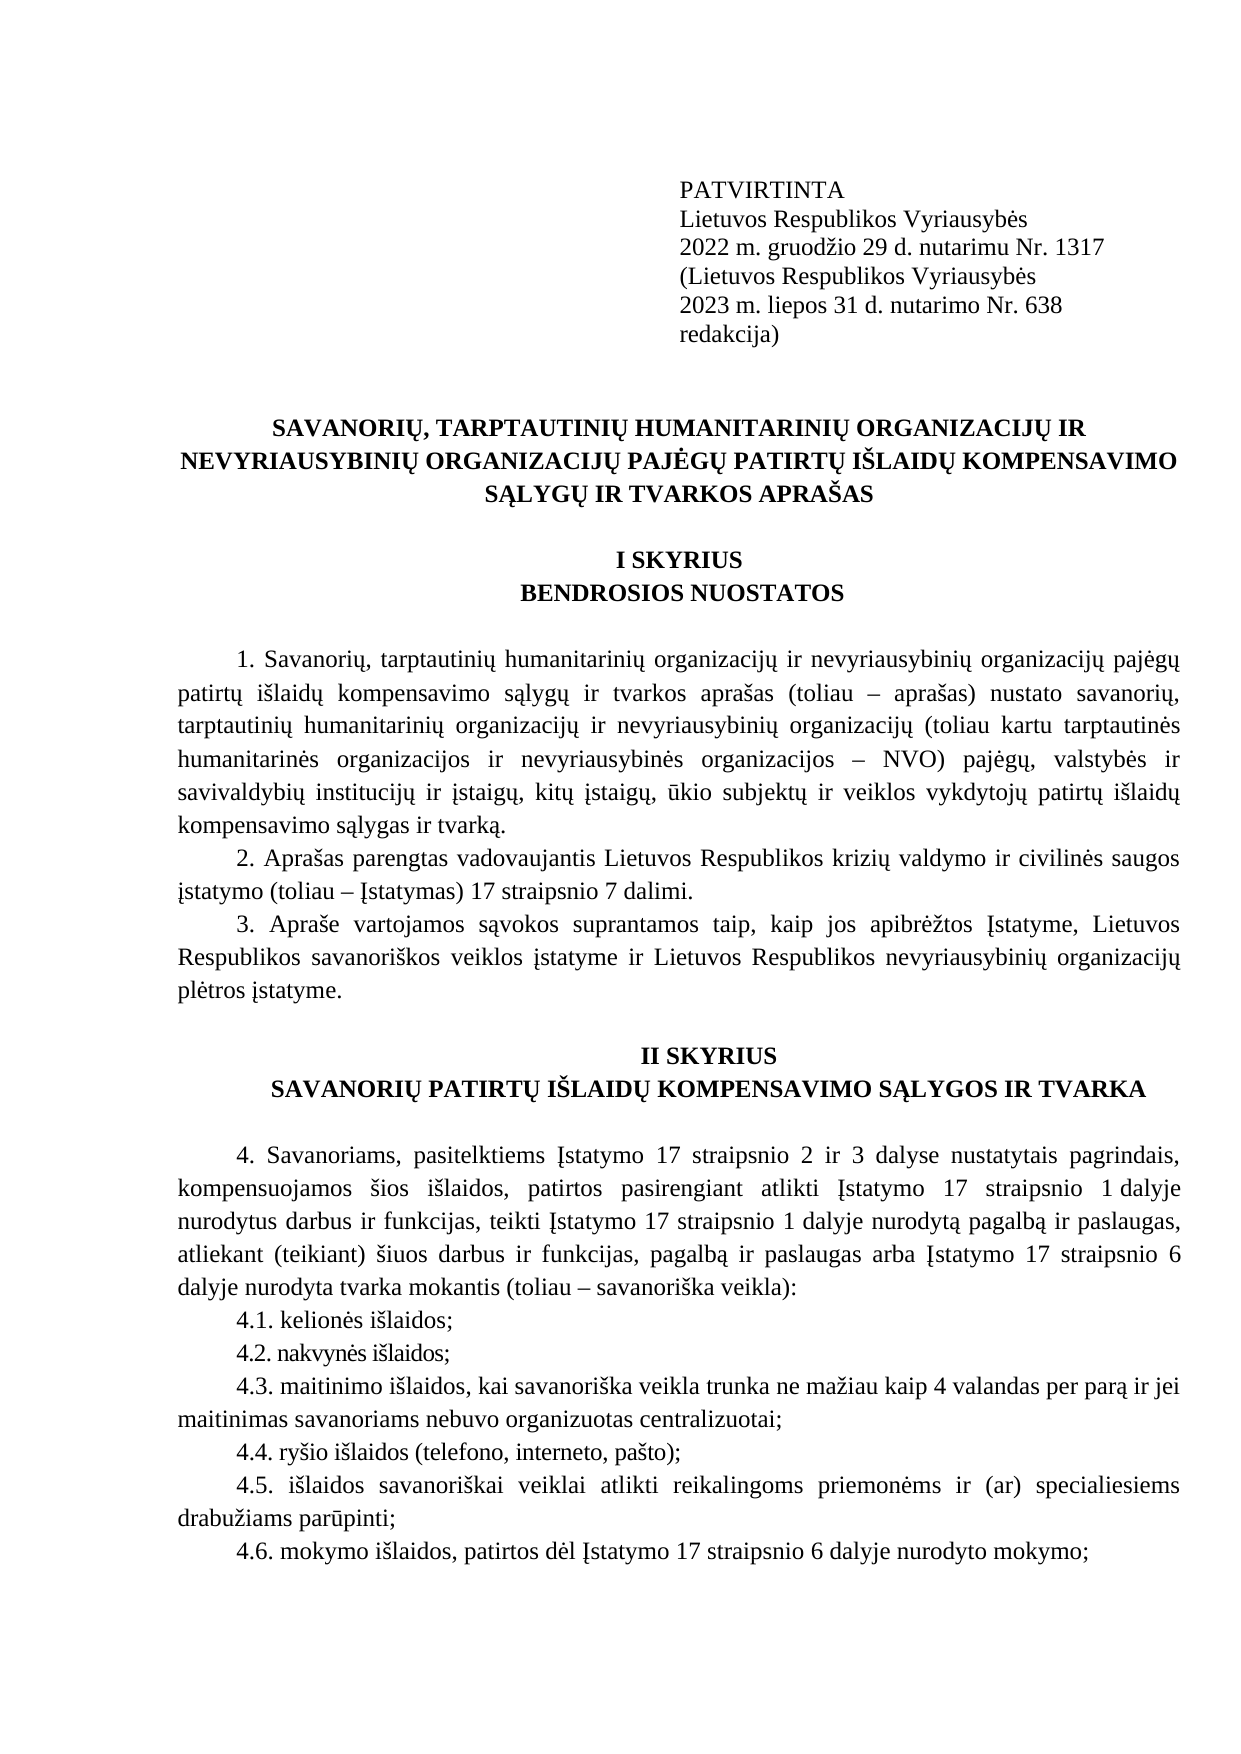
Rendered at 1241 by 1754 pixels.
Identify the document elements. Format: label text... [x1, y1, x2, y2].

text 3. Apraše vartojamos sąvokos suprantamos taip, kaip jos apibrėžtos Įstatyme, Lietuvos Respublikos savanoriškos veiklos įstatyme ir Lietuvos Respublikos nevyriausybinių organizacijų plėtros įstatyme. [177, 909, 1181, 1003]
text SAVANORIŲ PATIRTŲ IŠLAIDŲ KOMPENSAVIMO SĄLYGOS IR TVARKA [177, 1074, 1181, 1103]
text redakcija) [177, 319, 1181, 347]
text II SKYRIUS [177, 1041, 1181, 1069]
text 2. Aprašas parengtas vadovaujantis Lietuvos Respublikos krizių valdymo ir civilinės saugos įstatymo (toliau – Įstatymas) 17 straipsnio 7 dalimi. [177, 843, 1181, 904]
text 4.3. maitinimo išlaidos, kai savanoriška veikla trunka ne mažiau kaip 4 valandas per parą ir jei maitinimas savanoriams nebuvo organizuotas centralizuotai; [177, 1371, 1181, 1433]
text SAVANORIŲ, TARPTAUTINIŲ HUMANITARINIŲ ORGANIZACIJŲ IR NEVYRIAUSYBINIŲ ORGANIZACIJŲ PAJĖGŲ PATIRTŲ IŠLAIDŲ KOMPENSAVIMO SĄLYGŲ IR TVARKOS APRAŠAS [177, 413, 1181, 508]
text I SKYRIUS [177, 546, 1181, 574]
text 2023 m. liepos 31 d. nutarimo Nr. 638 [177, 290, 1181, 319]
text 4. Savanoriams, pasitelktiems Įstatymo 17 straipsnio 2 ir 3 dalyse nustatytais pagrindais, kompensuojamos šios išlaidos, patirtos pasirengiant atlikti Įstatymo 17 straipsnio 1 dalyje nurodytus darbus ir funkcijas, teikti Įstatymo 17 straipsnio 1 dalyje nurodytą pagalbą ir paslaugas, atliekant (teikiant) šiuos darbus ir funkcijas, pagalbą ir paslaugas arba Įstatymo 17 straipsnio 6 dalyje nurodyta tvarka mokantis (toliau – savanoriška veikla): [177, 1140, 1181, 1301]
text 4.5. išlaidos savanoriškai veiklai atlikti reikalingoms priemonėms ir (ar) specialiesiems drabužiams parūpinti; [177, 1470, 1181, 1532]
text 2022 m. gruodžio 29 d. nutarimu Nr. 1317 [177, 232, 1181, 261]
text Bendrosios nuostatos [177, 578, 1181, 607]
text 4.1. kelionės išlaidos; [177, 1305, 1181, 1334]
text Lietuvos Respublikos Vyriausybės [177, 204, 1181, 232]
text 4.6. mokymo išlaidos, patirtos dėl Įstatymo 17 straipsnio 6 dalyje nurodyto mokymo; [177, 1536, 1181, 1565]
text Patvirtinta [177, 175, 1181, 204]
text 1. Savanorių, tarptautinių humanitarinių organizacijų ir nevyriausybinių organizacijų pajėgų patirtų išlaidų kompensavimo sąlygų ir tvarkos aprašas (toliau – aprašas) nustato savanorių, tarptautinių humanitarinių organizacijų ir nevyriausybinių organizacijų (toliau kartu tarptautinės humanitarinės organizacijos ir nevyriausybinės organizacijos – NVO) pajėgų, valstybės ir savivaldybių institucijų ir įstaigų, kitų įstaigų, ūkio subjektų ir veiklos vykdytojų patirtų išlaidų kompensavimo sąlygas ir tvarką. [177, 644, 1181, 838]
text 4.2. nakvynės išlaidos; [177, 1338, 1181, 1367]
text 4.4. ryšio išlaidos (telefono, interneto, pašto); [177, 1437, 1181, 1466]
text (Lietuvos Respublikos Vyriausybės [177, 261, 1181, 290]
